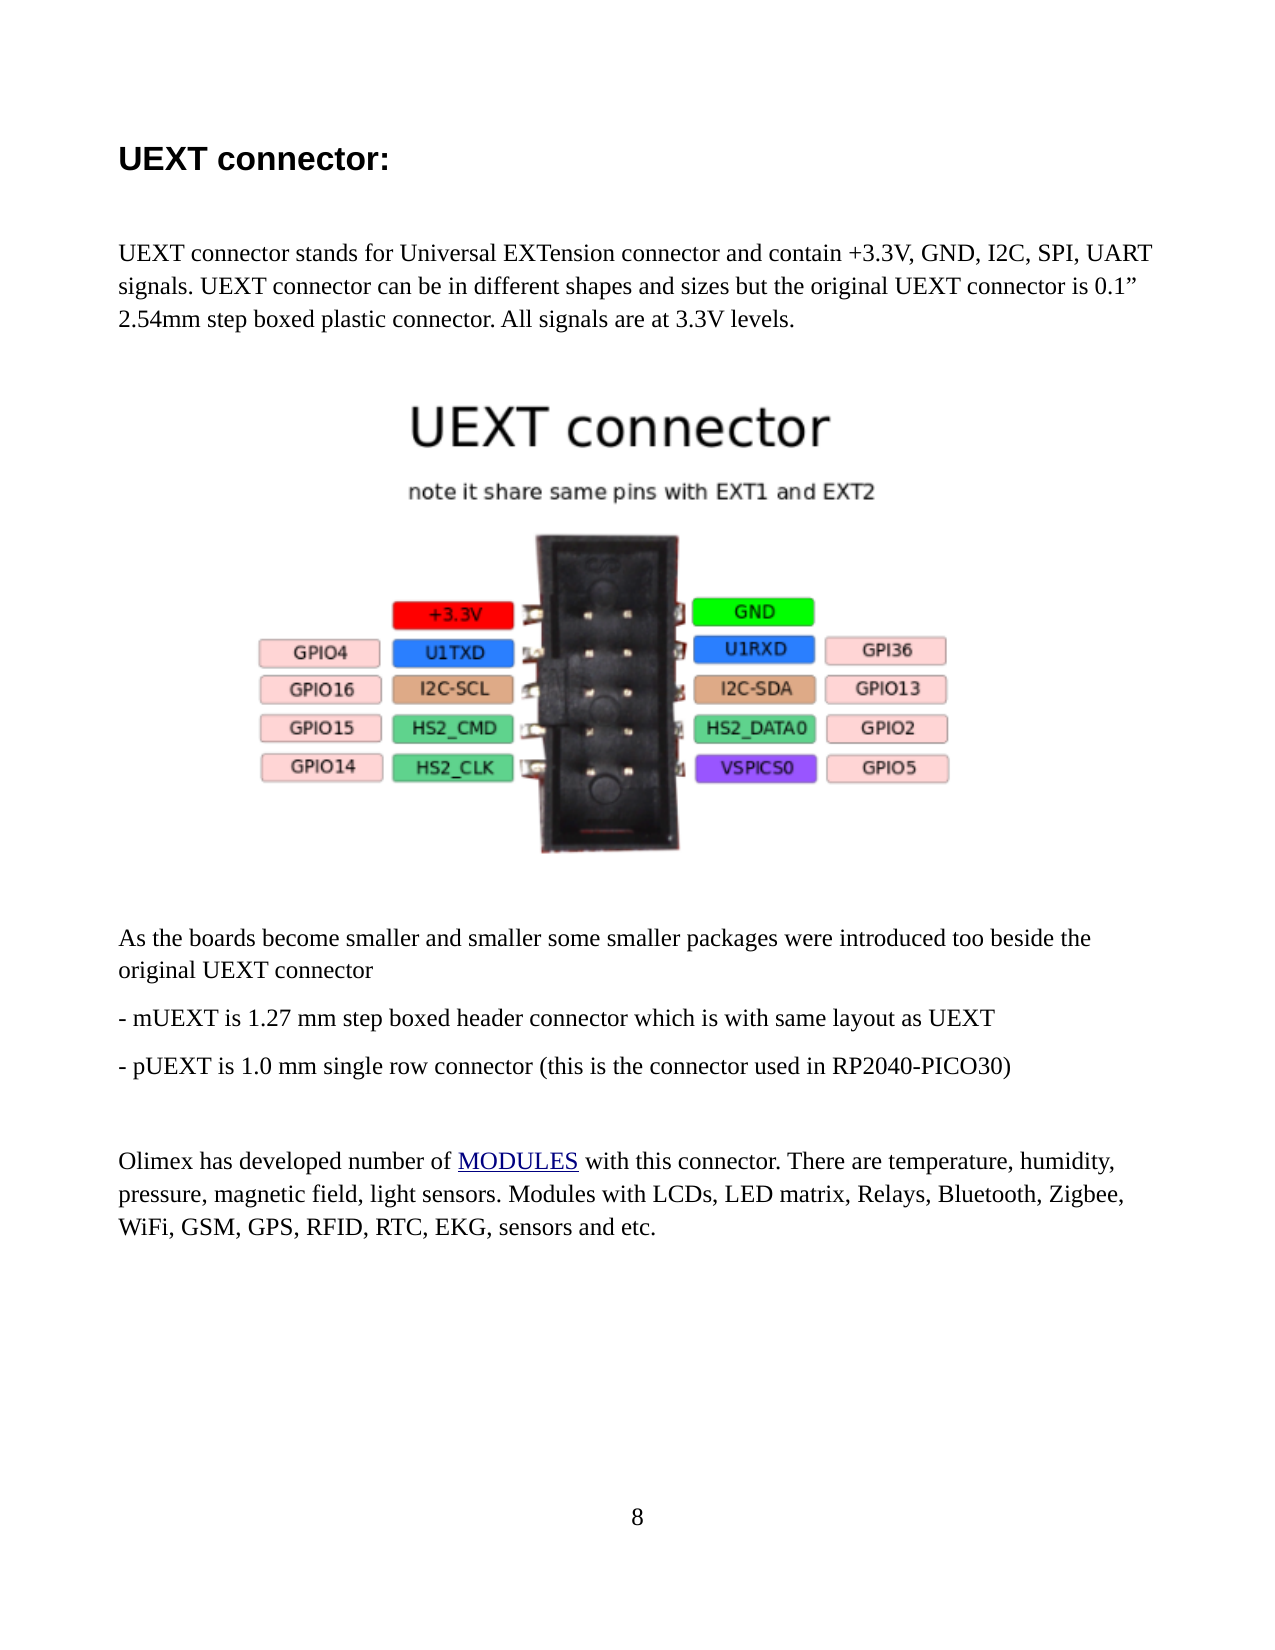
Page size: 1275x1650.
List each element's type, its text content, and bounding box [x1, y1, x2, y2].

text - pUEXT is 1.0 mm single row connector (this is the connector used in RP2040-PICO30) [118, 1051, 1157, 1079]
text - mUEXT is 1.27 mm step boxed header connector which is with same layout as UEXT [118, 1003, 1157, 1032]
subtitle UEXT connector: [118, 139, 1157, 178]
text Olimex has developed number of MODULES with this connector. There are temperature, humidity, pressure, magnetic field, light sensors. Modules with LCDs, LED matrix, Relays, Bluetooth, Zigbee, WiFi, GSM, GPS, RFID, RTC, EKG, sensors and etc. [118, 1146, 1157, 1241]
text UEXT connector stands for Universal EXTension connector and contain +3.3V, GND, I2C, SPI, UART signals. UEXT connector can be in different shapes and sizes but the original UEXT connector is 0.1” 2.54mm step boxed plastic connector. All signals are at 3.3V levels. [118, 238, 1157, 332]
text As the boards become smaller and smaller some smaller packages were introduced too beside the original UEXT connector [118, 923, 1157, 984]
picture [240, 377, 986, 871]
